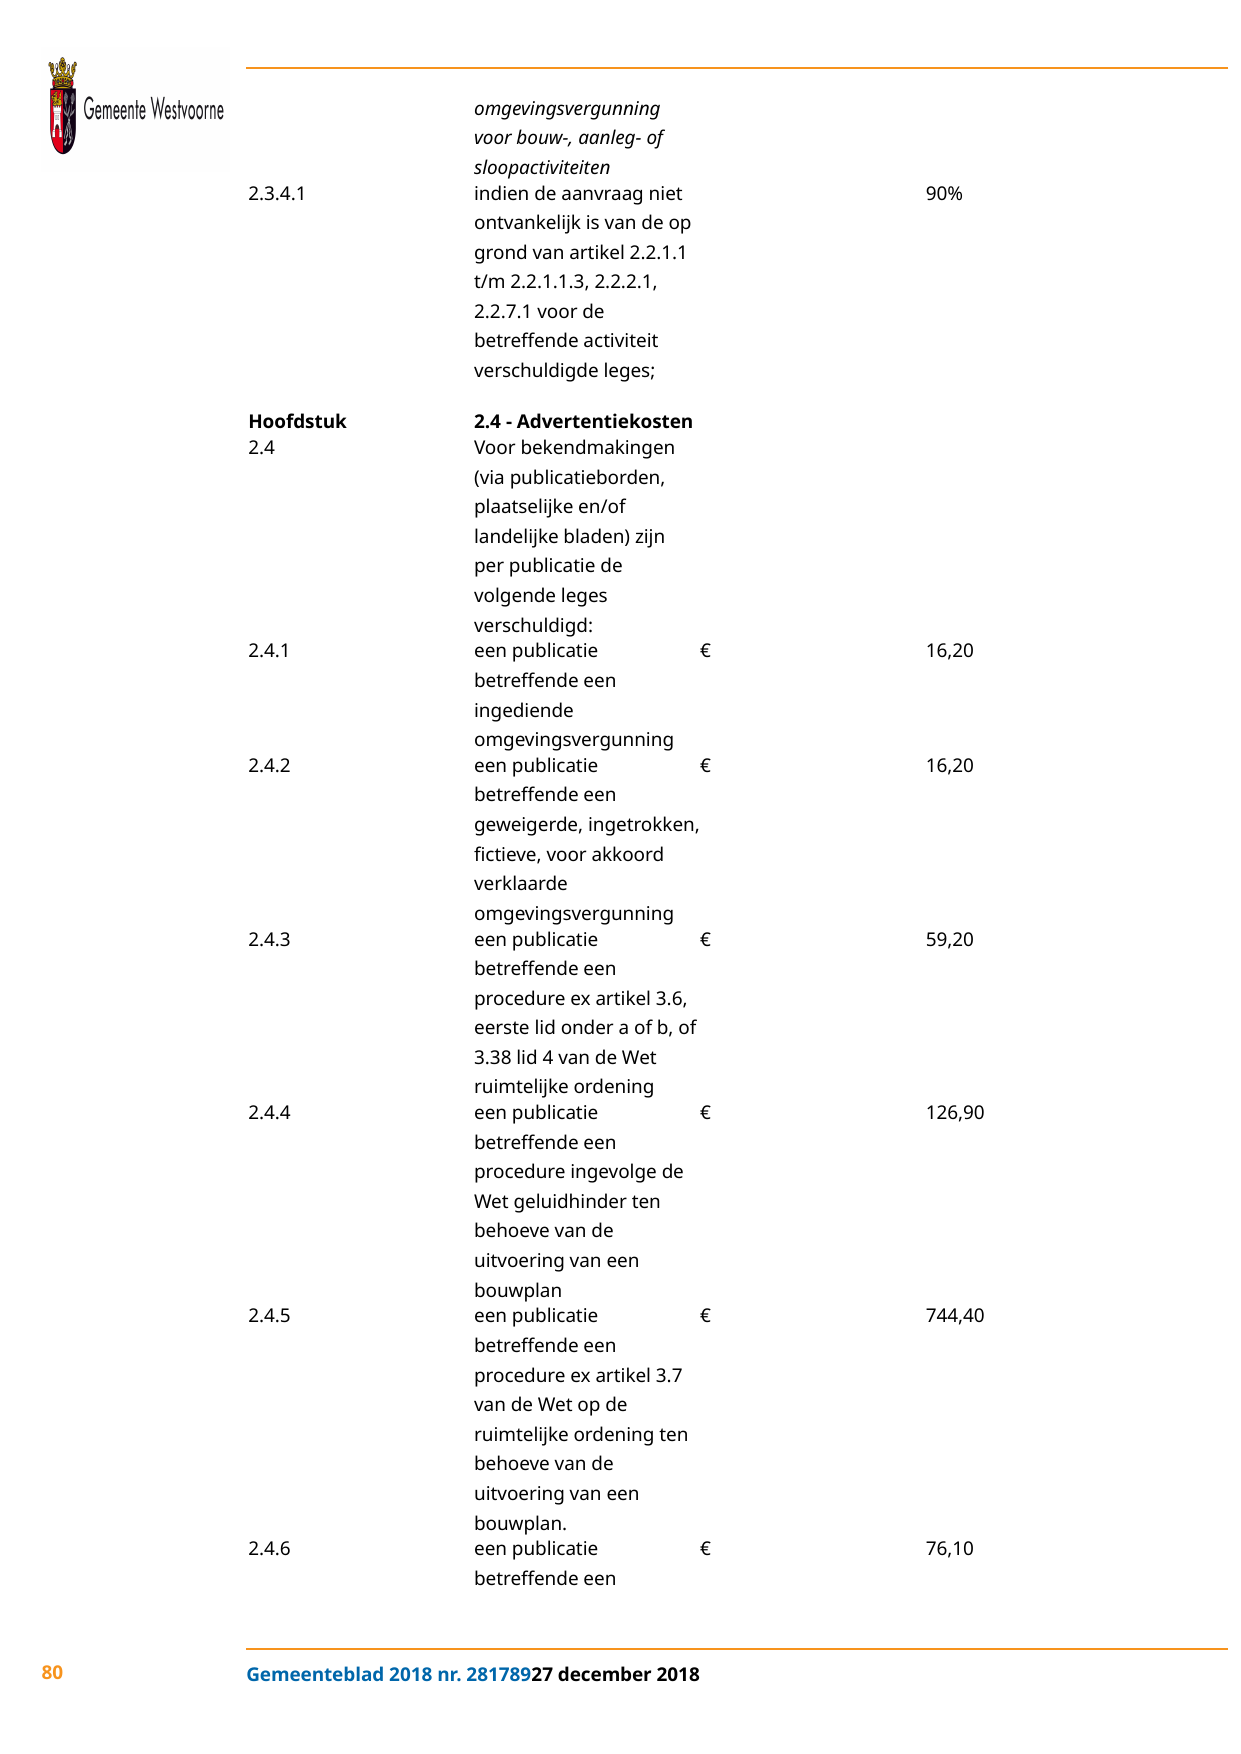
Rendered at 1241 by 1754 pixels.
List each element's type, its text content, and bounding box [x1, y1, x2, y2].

picture [41, 47, 231, 172]
table_cell [926, 434, 1152, 638]
table_cell 2.4 [248, 434, 474, 638]
table_cell 2.4.5 [248, 1303, 474, 1535]
table_cell indien de aanvraag niet ontvankelijk is van de op grond van artikel 2.2.1.1 t/m 2.2.1.1.3, 2.2.2.1, 2.2.7.1 voor de betreffende activiteit verschuldigde leges; [474, 180, 700, 383]
table_cell [700, 383, 926, 409]
table_cell [926, 383, 1152, 409]
table_cell € [700, 638, 926, 752]
table_cell een publicatie betreffende een procedure ex artikel 3.6, eerste lid onder a of b, of 3.38 lid 4 van de Wet ruimtelijke ordening [474, 926, 700, 1099]
table_cell 126,90 [926, 1099, 1152, 1303]
table_cell [700, 180, 926, 383]
table_cell [926, 95, 1152, 180]
table_cell € [700, 1535, 926, 1591]
table_cell 2.4.2 [248, 752, 474, 926]
table_cell 16,20 [926, 752, 1152, 926]
table_cell 2.4.1 [248, 638, 474, 752]
table_cell 744,40 [926, 1303, 1152, 1535]
table_cell 2.4 - Advertentiekosten [474, 409, 700, 434]
table_cell [700, 95, 926, 180]
table_cell [248, 95, 474, 180]
table_cell 2.4.6 [248, 1535, 474, 1591]
table_cell [700, 409, 926, 434]
table_cell een publicatie betreffende een geweigerde, ingetrokken, fictieve, voor akkoord verklaarde omgevingsvergunning [474, 752, 700, 926]
table_cell € [700, 1303, 926, 1535]
table_cell 2.4.4 [248, 1099, 474, 1303]
table_cell 76,10 [926, 1535, 1152, 1591]
table_cell [700, 434, 926, 638]
table_cell 59,20 [926, 926, 1152, 1099]
table_cell 16,20 [926, 638, 1152, 752]
table_cell € [700, 752, 926, 926]
table_cell [248, 383, 474, 409]
table_cell € [700, 926, 926, 1099]
table_cell Hoofdstuk [248, 409, 474, 434]
table_cell € [700, 1099, 926, 1303]
table_cell [474, 383, 700, 409]
table_cell een publicatie betreffende een procedure ex artikel 3.7 van de Wet op de ruimtelijke ordening ten behoeve van de uitvoering van een bouwplan. [474, 1303, 700, 1535]
table_cell een publicatie betreffende een [474, 1535, 700, 1591]
table_cell een publicatie betreffende een procedure ingevolge de Wet geluidhinder ten behoeve van de uitvoering van een bouwplan [474, 1099, 700, 1303]
table_cell Voor bekendmakingen (via publicatieborden, plaatselijke en/of landelijke bladen) zijn per publicatie de volgende leges verschuldigd: [474, 434, 700, 638]
table_cell [926, 409, 1152, 434]
table_cell omgevingsvergunning voor bouw-, aanleg- of sloopactiviteiten [474, 95, 700, 180]
table_cell 2.3.4.1 [248, 180, 474, 383]
table_cell 90% [926, 180, 1152, 383]
table_cell een publicatie betreffende een ingediende omgevingsvergunning [474, 638, 700, 752]
table_cell 2.4.3 [248, 926, 474, 1099]
